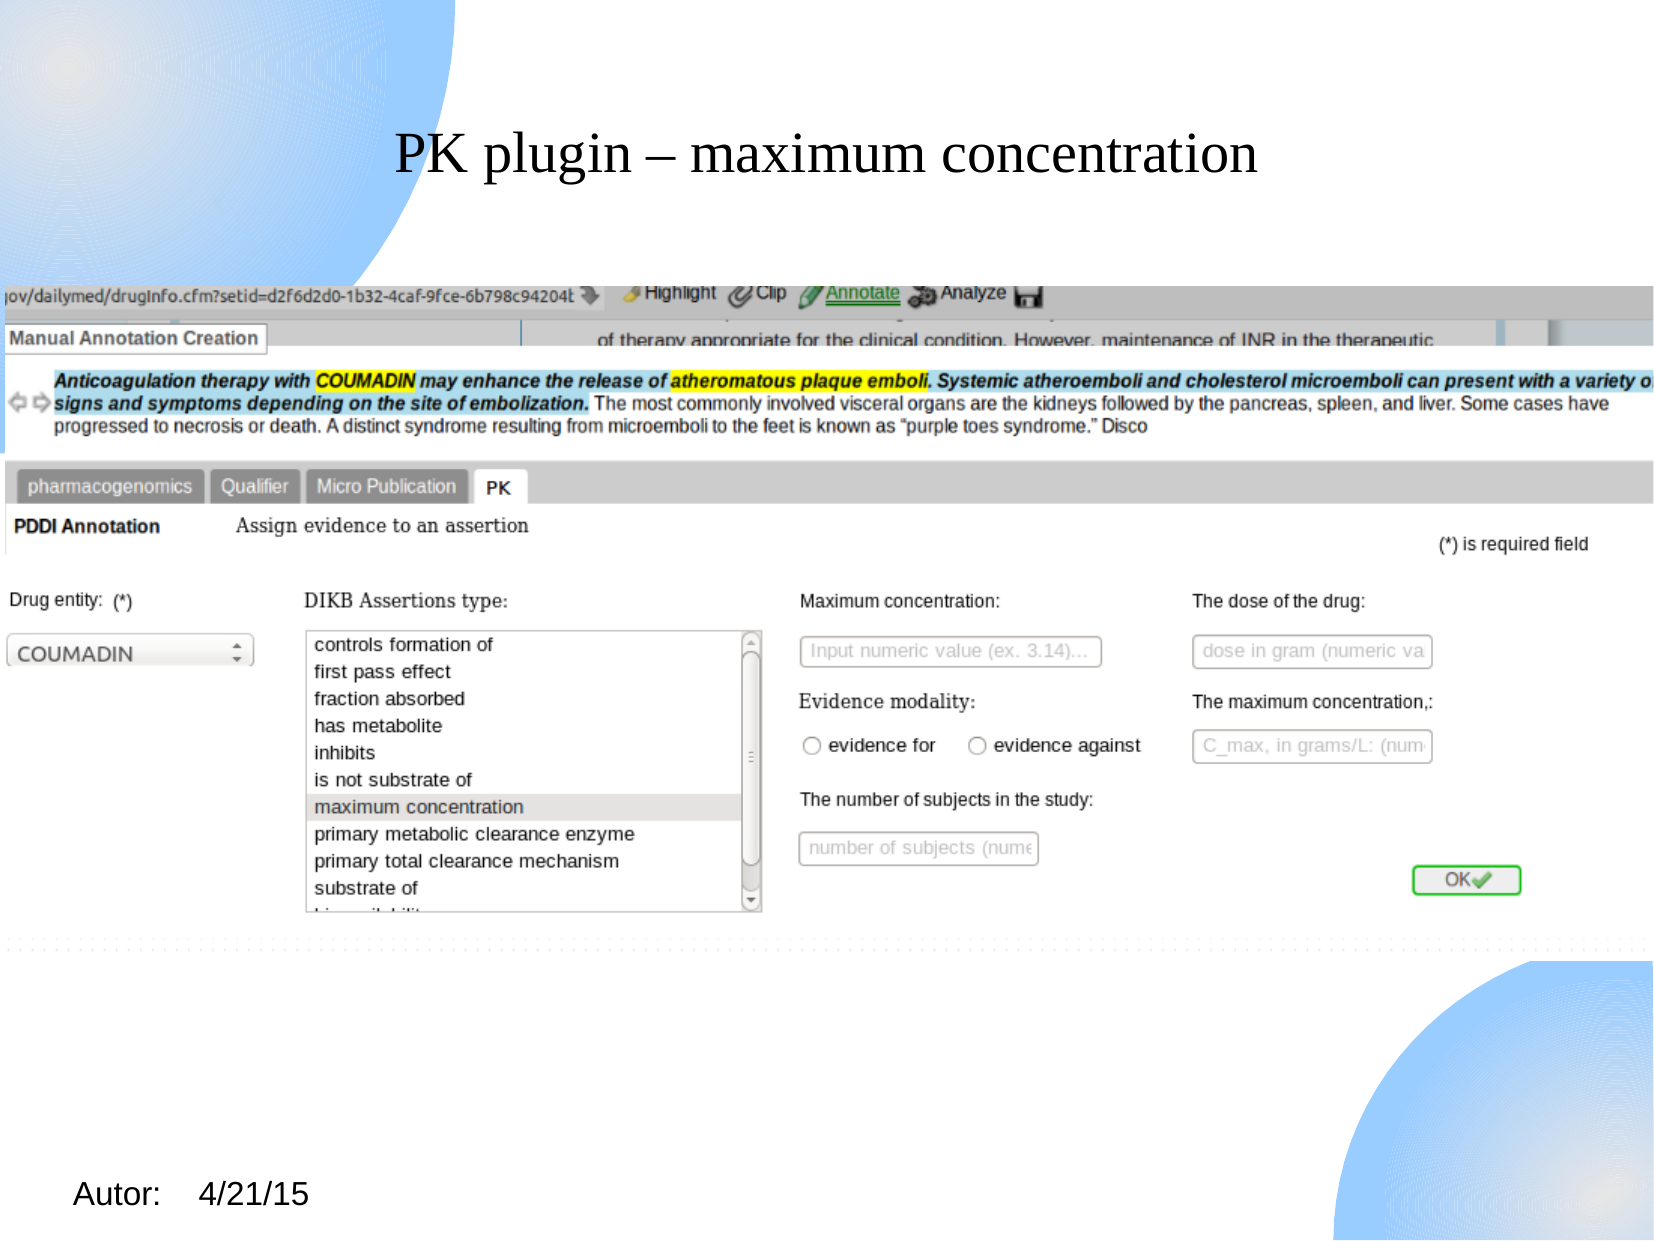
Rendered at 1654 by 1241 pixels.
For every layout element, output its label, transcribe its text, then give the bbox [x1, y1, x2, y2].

picture [5, 286, 1654, 961]
title PK plugin – maximum concentration [82, 49, 1571, 257]
